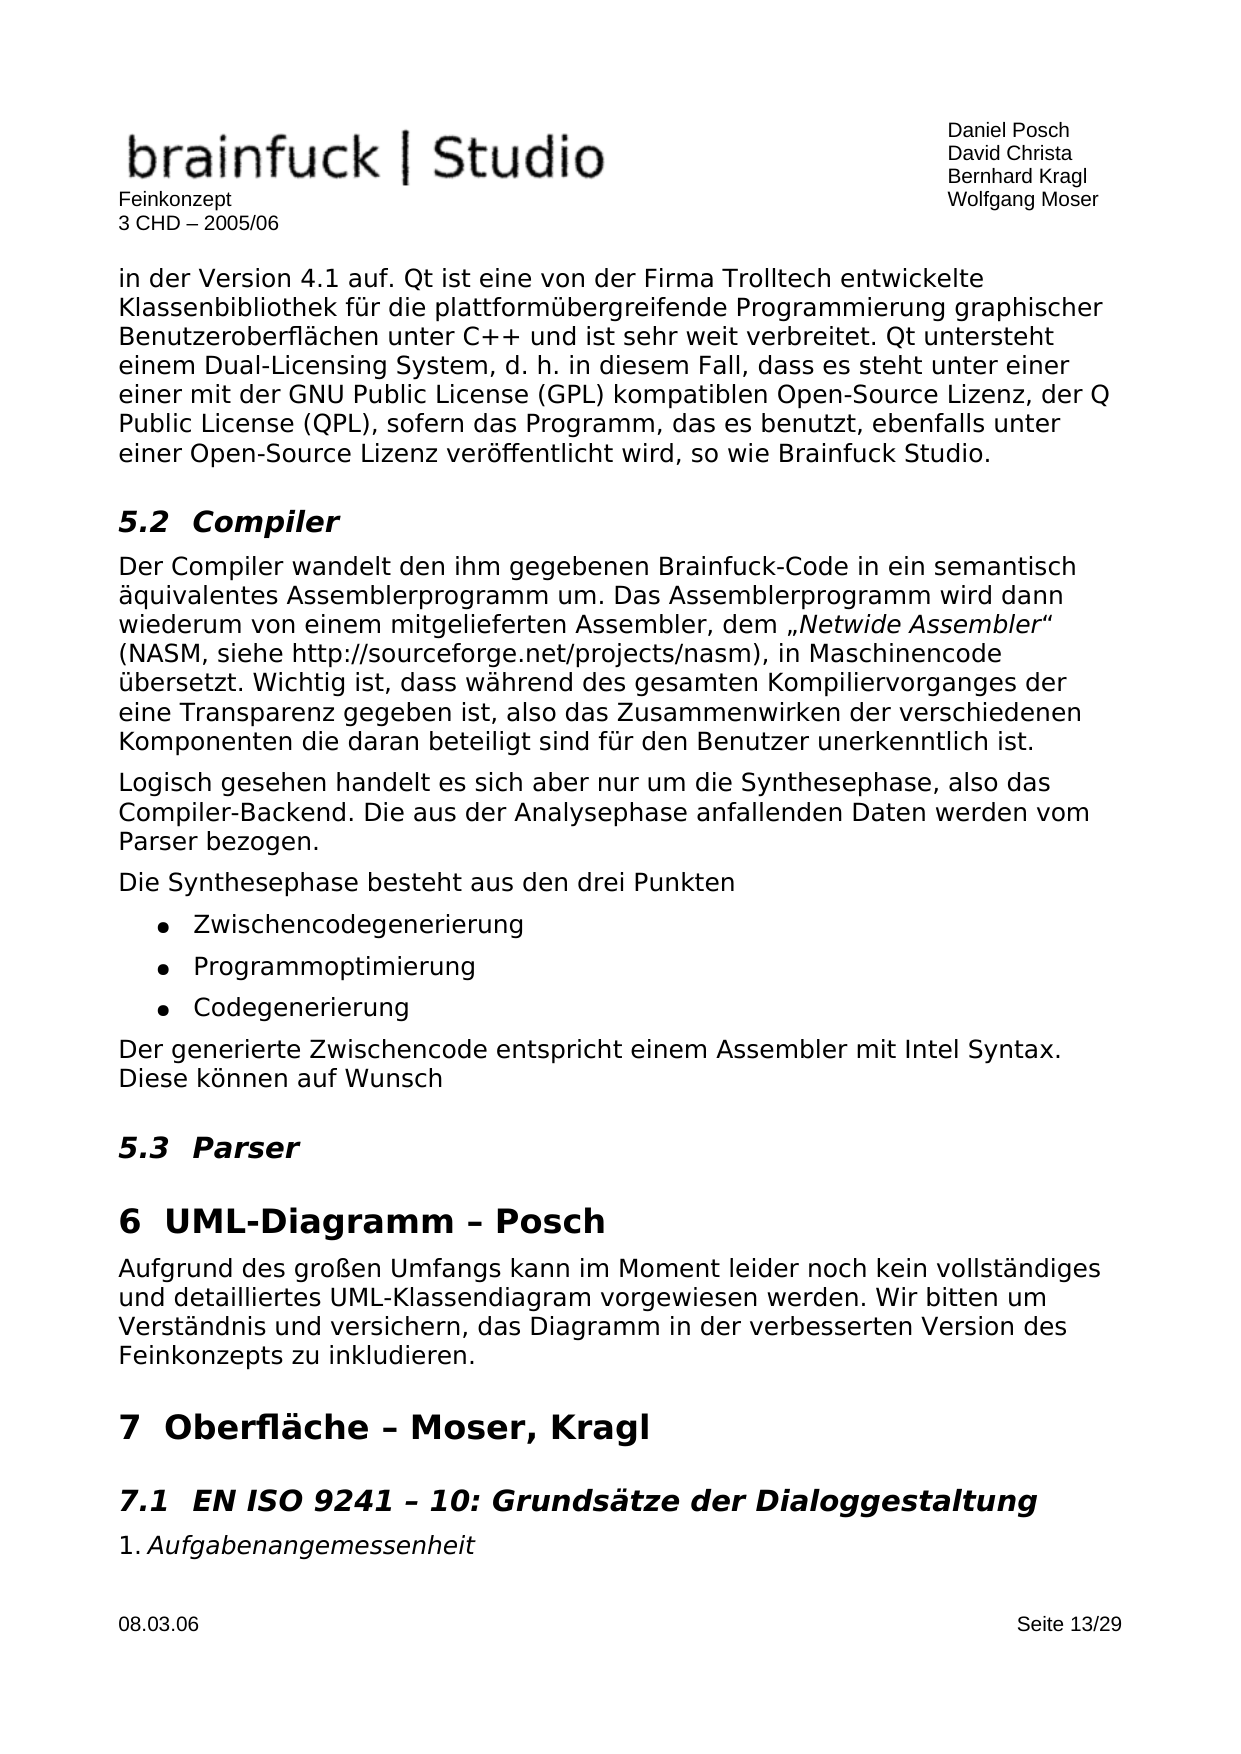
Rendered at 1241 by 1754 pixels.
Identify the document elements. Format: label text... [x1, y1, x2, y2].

picture [118, 118, 609, 187]
text Die Synthesephase besteht aus den drei Punkten [118, 868, 1122, 898]
text in der Version 4.1 auf. Qt ist eine von der Firma Trolltech entwickelte Klassenbibliothek für die plattformübergreifende Programmierung graphischer Benutzeroberflächen unter C++ und ist sehr weit verbreitet. Qt untersteht einem Dual-Licensing System, d. h. in diesem Fall, dass es steht unter einer einer mit der GNU Public License (GPL) kompatiblen Open-Source Lizenz, der Q Public License (QPL), sofern das Programm, das es benutzt, ebenfalls unter einer Open-Source Lizenz veröffentlicht wird, so wie Brainfuck Studio. [118, 264, 1122, 468]
text Der Compiler wandelt den ihm gegebenen Brainfuck-Code in ein semantisch äquivalentes Assemblerprogramm um. Das Assemblerprogramm wird dann wiederum von einem mitgelieferten Assembler, dem „Netwide Assembler“ (NASM, siehe http://sourceforge.net/projects/nasm), in Maschinencode übersetzt. Wichtig ist, dass während des gesamten Kompiliervorganges der eine Transparenz gegeben ist, also das Zusammenwirken der verschiedenen Komponenten die daran beteiligt sind für den Benutzer unerkenntlich ist. [118, 552, 1122, 756]
text Logisch gesehen handelt es sich aber nur um die Synthesephase, also das Compiler-Backend. Die aus der Analysephase anfallenden Daten werden vom Parser bezogen. [118, 768, 1122, 856]
subtitle UML-Diagramm – Posch [118, 1202, 1122, 1242]
subtitle Oberfläche – Moser, Kragl [118, 1408, 1122, 1447]
list Zwischencodegenerierung [156, 910, 1122, 939]
subtitle Compiler [118, 505, 1122, 539]
list Aufgabenangemessenheit [118, 1531, 1122, 1560]
subtitle EN ISO 9241 – 10: Grundsätze der Dialoggestaltung [118, 1485, 1122, 1519]
text Der generierte Zwischencode entspricht einem Assembler mit Intel Syntax. Diese können auf Wunsch [118, 1035, 1122, 1093]
list Codegenerierung [156, 993, 1122, 1023]
subtitle Parser [118, 1131, 1122, 1165]
list Programmoptimierung [156, 952, 1122, 981]
text Aufgrund des großen Umfangs kann im Moment leider noch kein vollständiges und detailliertes UML-Klassendiagram vorgewiesen werden. Wir bitten um Verständnis und versichern, das Diagramm in der verbesserten Version des Feinkonzepts zu inkludieren. [118, 1254, 1122, 1371]
